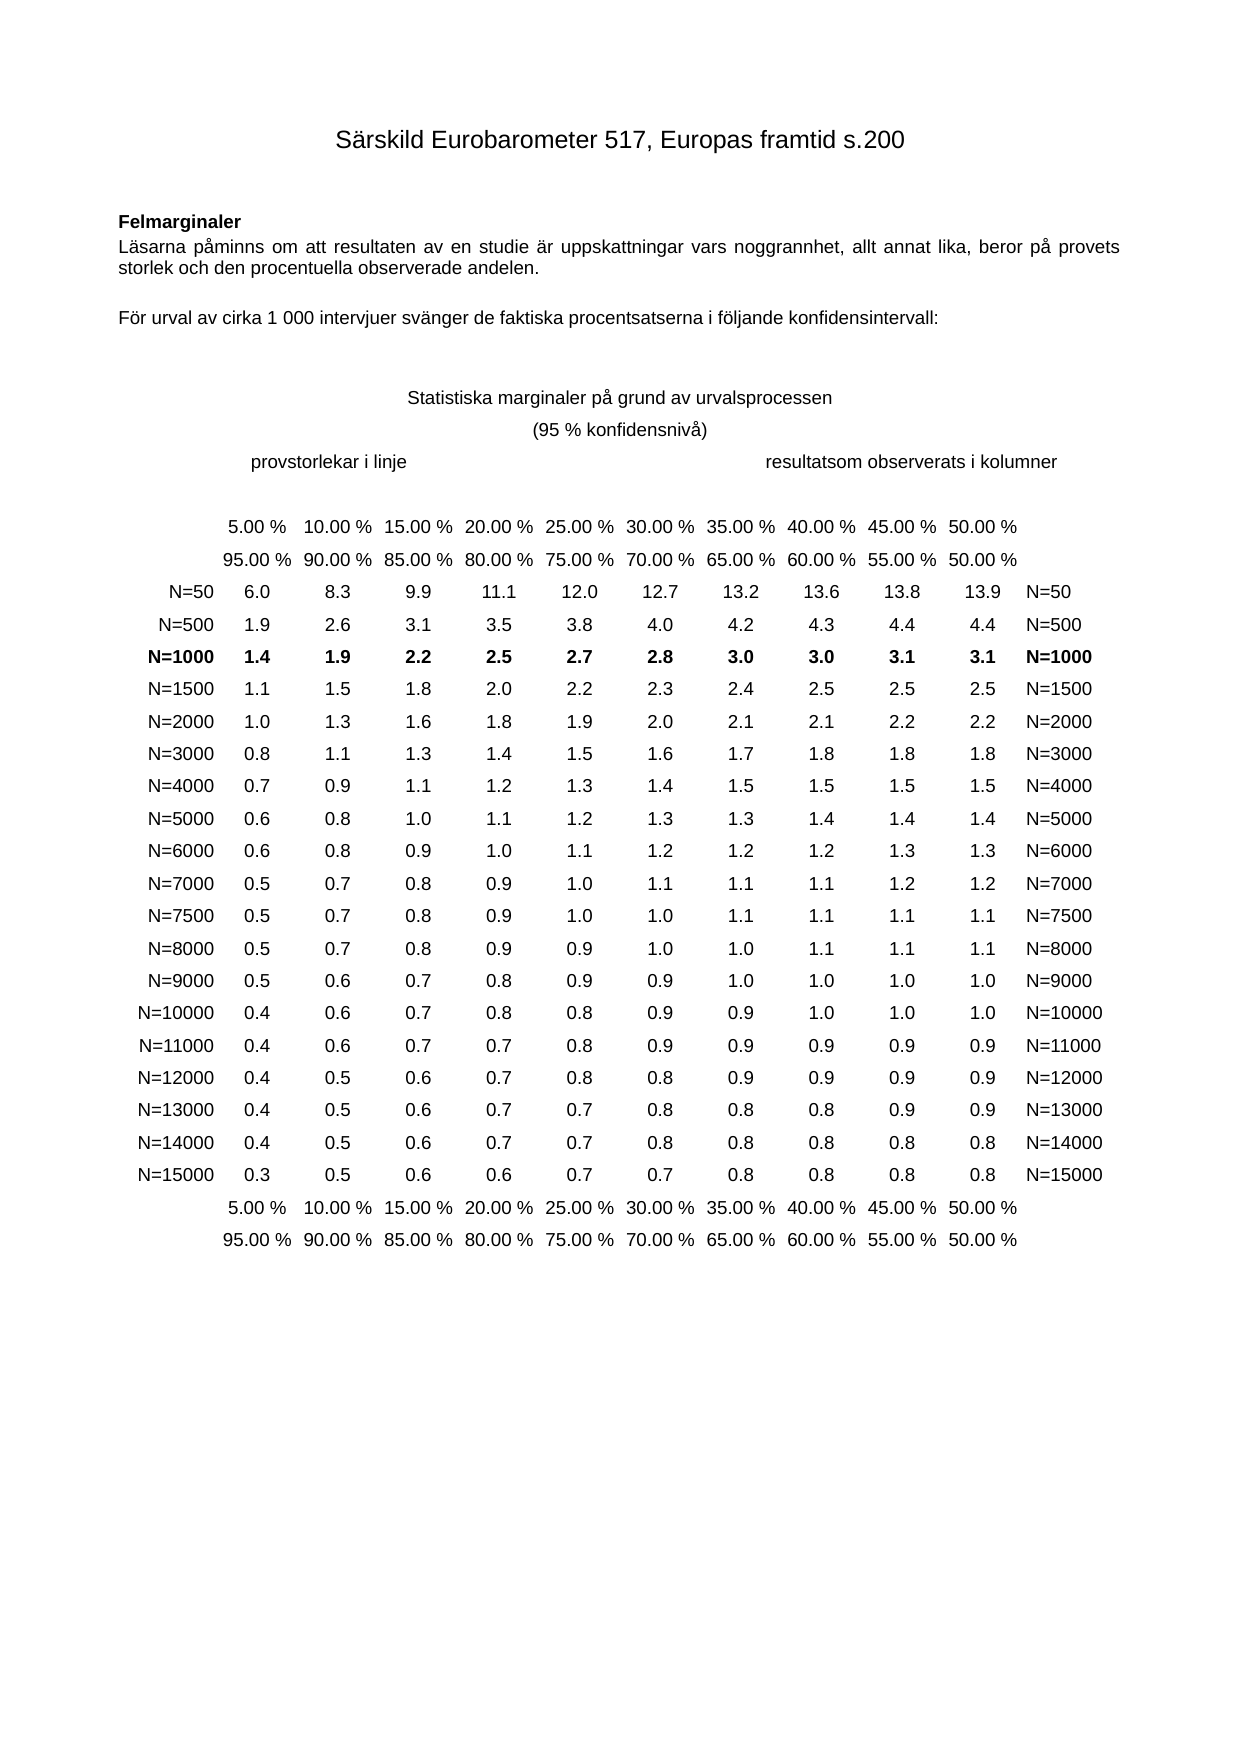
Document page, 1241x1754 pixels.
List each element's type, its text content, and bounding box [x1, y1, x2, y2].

table_cell 3.1 [862, 640, 942, 673]
table_cell 0.7 [539, 1126, 620, 1159]
table_cell 0.9 [539, 932, 620, 964]
table_cell 1.6 [620, 738, 700, 770]
table_cell 12.7 [620, 576, 700, 608]
table_cell 1.5 [700, 770, 781, 802]
table_cell 0.9 [459, 900, 539, 932]
table_cell 0.5 [217, 964, 297, 997]
table_cell N=15000 [118, 1159, 217, 1191]
table_cell 10,00 % [297, 511, 378, 543]
table_cell 20,00 % [459, 1191, 539, 1223]
table_cell 4.0 [620, 608, 700, 640]
table_cell 2.5 [862, 673, 942, 705]
table_cell [378, 478, 458, 511]
table_cell N=1500 [118, 673, 217, 705]
table_cell N=1500 [1023, 673, 1122, 705]
table_cell N=6000 [118, 835, 217, 867]
table_cell 1.0 [942, 997, 1023, 1029]
table_cell 1.0 [942, 964, 1023, 997]
table_cell 0.5 [217, 900, 297, 932]
table_cell 1.0 [620, 932, 700, 964]
table_cell [1023, 511, 1122, 543]
table_cell 0.6 [378, 1126, 458, 1159]
table_cell 1.4 [217, 640, 297, 673]
table_cell 60,00 % [781, 543, 862, 576]
table_cell 1.5 [862, 770, 942, 802]
table_cell 1.3 [942, 835, 1023, 867]
table_cell [700, 478, 781, 511]
table_cell N=5000 [118, 802, 217, 835]
table_cell 1.2 [620, 835, 700, 867]
table_cell 20,00 % [459, 511, 539, 543]
table_cell 2.0 [620, 705, 700, 737]
table_cell 1.8 [942, 738, 1023, 770]
table_cell 3.0 [781, 640, 862, 673]
table_cell N=1000 [118, 640, 217, 673]
table_cell 4.3 [781, 608, 862, 640]
table_cell 0.7 [459, 1094, 539, 1126]
table_cell N=11000 [1023, 1029, 1122, 1061]
table_cell 85,00 % [378, 543, 458, 576]
table_cell 0.9 [862, 1029, 942, 1061]
table_cell N=7000 [118, 867, 217, 899]
table_cell 0.7 [297, 932, 378, 964]
table_cell 1.0 [539, 867, 620, 899]
table_cell 5,00 % [217, 511, 297, 543]
table_cell N=50 [118, 576, 217, 608]
table_cell 1.0 [378, 802, 458, 835]
table_cell 0.7 [217, 770, 297, 802]
table_cell 0.5 [297, 1126, 378, 1159]
table_cell [118, 478, 217, 511]
table_cell 0.7 [459, 1029, 539, 1061]
table_cell 0.9 [620, 1029, 700, 1061]
table_cell 0.8 [378, 867, 458, 899]
table_cell 0.8 [620, 1126, 700, 1159]
table_cell 90,00 % [297, 543, 378, 576]
table_cell 55,00 % [862, 1224, 942, 1256]
table_cell N=4000 [1023, 770, 1122, 802]
table_cell [862, 478, 942, 511]
table_cell [459, 478, 539, 511]
table_cell 45,00 % [862, 511, 942, 543]
table_cell 3.1 [942, 640, 1023, 673]
table_cell [1023, 1191, 1122, 1223]
table_cell [1023, 543, 1122, 576]
table_cell [118, 543, 217, 576]
table_cell 1.3 [862, 835, 942, 867]
table_cell 0.5 [297, 1159, 378, 1191]
table_cell 1.3 [700, 802, 781, 835]
table_cell 1.2 [700, 835, 781, 867]
table_cell 0.8 [620, 1094, 700, 1126]
table_cell 13.8 [862, 576, 942, 608]
table_cell 0.8 [539, 1061, 620, 1094]
table_cell 1.1 [297, 738, 378, 770]
table_cell 65,00 % [700, 543, 781, 576]
table_cell 25,00 % [539, 1191, 620, 1223]
table_cell 2.5 [459, 640, 539, 673]
table_cell 0.9 [459, 932, 539, 964]
table_cell 0.4 [217, 1126, 297, 1159]
table_cell 40,00 % [781, 1191, 862, 1223]
table_cell 2.2 [942, 705, 1023, 737]
text Felmarginaler [118, 211, 1122, 232]
table_cell 2.6 [297, 608, 378, 640]
table_cell [1023, 414, 1122, 446]
table_cell 1.1 [620, 867, 700, 899]
table_cell 1.2 [781, 835, 862, 867]
table_cell 0.8 [942, 1159, 1023, 1191]
table_cell 2.0 [459, 673, 539, 705]
table_cell 1.0 [781, 964, 862, 997]
table_cell 1.2 [862, 867, 942, 899]
table_cell 1.9 [539, 705, 620, 737]
table_cell 0.8 [217, 738, 297, 770]
table_cell 1.1 [862, 932, 942, 964]
table_cell 35,00 % [700, 1191, 781, 1223]
table_cell [297, 478, 378, 511]
table_cell 1.5 [781, 770, 862, 802]
table_cell 1.4 [862, 802, 942, 835]
table_cell 11.1 [459, 576, 539, 608]
table_cell 0.9 [700, 997, 781, 1029]
table_cell 70,00 % [620, 1224, 700, 1256]
table_cell 4.4 [862, 608, 942, 640]
table_cell N=7500 [1023, 900, 1122, 932]
table_cell 45,00 % [862, 1191, 942, 1223]
table_cell 0.6 [297, 997, 378, 1029]
table_cell 75,00 % [539, 543, 620, 576]
table_cell 1.8 [378, 673, 458, 705]
table_cell 0.8 [459, 997, 539, 1029]
table_cell 0.9 [459, 867, 539, 899]
table_cell 0.6 [217, 802, 297, 835]
table_cell 13.9 [942, 576, 1023, 608]
table_cell N=3000 [118, 738, 217, 770]
table_cell 0.4 [217, 1061, 297, 1094]
table_cell 0.5 [297, 1094, 378, 1126]
table_cell 0.8 [539, 997, 620, 1029]
table_cell 1.1 [781, 900, 862, 932]
table_cell [118, 511, 217, 543]
table_cell 0.8 [700, 1159, 781, 1191]
table_cell 1.0 [781, 997, 862, 1029]
table_cell N=13000 [118, 1094, 217, 1126]
table_cell 1.3 [297, 705, 378, 737]
table_cell 3.1 [378, 608, 458, 640]
table_cell N=14000 [118, 1126, 217, 1159]
table_cell 30,00 % [620, 1191, 700, 1223]
table_cell 1.5 [942, 770, 1023, 802]
table_cell 50,00 % [942, 543, 1023, 576]
table_cell 2.2 [539, 673, 620, 705]
table_cell 1.0 [217, 705, 297, 737]
table_cell 0.9 [942, 1029, 1023, 1061]
table_cell 1.1 [781, 867, 862, 899]
table_cell 1.3 [378, 738, 458, 770]
table_cell N=7000 [1023, 867, 1122, 899]
table_cell provstorlekar i linje [118, 446, 539, 478]
table_cell 95,00 % [217, 1224, 297, 1256]
table_cell 0.7 [297, 867, 378, 899]
table_cell [942, 478, 1023, 511]
table_cell N=500 [1023, 608, 1122, 640]
table_cell 13.6 [781, 576, 862, 608]
table_cell [1023, 1224, 1122, 1256]
table_cell 0.6 [217, 835, 297, 867]
table_cell 0.9 [378, 835, 458, 867]
table_cell 0.4 [217, 997, 297, 1029]
table_cell 12.0 [539, 576, 620, 608]
table_cell 6.0 [217, 576, 297, 608]
table_cell 13.2 [700, 576, 781, 608]
table_cell 85,00 % [378, 1224, 458, 1256]
table_cell N=4000 [118, 770, 217, 802]
table_cell N=2000 [1023, 705, 1122, 737]
table_header [118, 381, 217, 413]
table_cell N=10000 [1023, 997, 1122, 1029]
table_cell 1.0 [862, 997, 942, 1029]
table_cell 1.0 [862, 964, 942, 997]
table_cell [539, 478, 620, 511]
table_cell N=5000 [1023, 802, 1122, 835]
table_cell 0.6 [297, 1029, 378, 1061]
table_cell N=9000 [1023, 964, 1122, 997]
table_cell 35,00 % [700, 511, 781, 543]
table_cell 1.2 [539, 802, 620, 835]
table_cell 3.8 [539, 608, 620, 640]
table_cell 2.1 [700, 705, 781, 737]
table_cell 0.8 [297, 835, 378, 867]
table_cell 1.4 [781, 802, 862, 835]
table_cell 1.7 [700, 738, 781, 770]
table_cell 1.4 [620, 770, 700, 802]
table_cell 1.5 [539, 738, 620, 770]
table_cell 0.9 [942, 1094, 1023, 1126]
text Läsarna påminns om att resultaten av en studie är uppskattningar vars noggrannhet, allt annat lika, beror på provets storlek och den procentuella observerade andelen. [118, 236, 1122, 279]
table_cell 0.9 [620, 997, 700, 1029]
table_cell 2.4 [700, 673, 781, 705]
table_cell 1.0 [700, 964, 781, 997]
table_cell N=14000 [1023, 1126, 1122, 1159]
table_cell 0.8 [700, 1126, 781, 1159]
table_cell 65,00 % [700, 1224, 781, 1256]
table_cell (95 % konfidensnivå) [217, 414, 1023, 446]
table_cell 0.4 [217, 1094, 297, 1126]
table_cell 95,00 % [217, 543, 297, 576]
table_cell 0.9 [297, 770, 378, 802]
table_cell 1.5 [297, 673, 378, 705]
text För urval av cirka 1 000 intervjuer svänger de faktiska procentsatserna i följande konfidensintervall: [118, 307, 1122, 328]
table_cell 2.1 [781, 705, 862, 737]
table_cell 1.1 [942, 900, 1023, 932]
table_cell 70,00 % [620, 543, 700, 576]
table_cell 0.9 [620, 964, 700, 997]
table_cell 5,00 % [217, 1191, 297, 1223]
table_cell 0.8 [459, 964, 539, 997]
table_cell 0.3 [217, 1159, 297, 1191]
table_cell 25,00 % [539, 511, 620, 543]
table_cell 0.8 [378, 932, 458, 964]
table_cell 0.8 [781, 1159, 862, 1191]
table_cell 0.7 [378, 964, 458, 997]
table_header [1023, 381, 1122, 413]
table_cell 1.6 [378, 705, 458, 737]
table_cell 0.7 [539, 1094, 620, 1126]
table_cell 30,00 % [620, 511, 700, 543]
table_cell [620, 446, 700, 478]
table_cell 0.8 [781, 1126, 862, 1159]
table_cell 0.5 [217, 867, 297, 899]
table_cell 75,00 % [539, 1224, 620, 1256]
table_cell 2.5 [781, 673, 862, 705]
table_cell 1.1 [378, 770, 458, 802]
table_cell [118, 414, 217, 446]
table_cell 0.5 [297, 1061, 378, 1094]
table_cell 0.8 [862, 1159, 942, 1191]
table_cell 2.2 [378, 640, 458, 673]
table_cell N=13000 [1023, 1094, 1122, 1126]
table_cell 1.0 [459, 835, 539, 867]
table_cell 1.3 [539, 770, 620, 802]
table_cell 0.9 [781, 1061, 862, 1094]
table_cell [620, 478, 700, 511]
table_cell N=12000 [1023, 1061, 1122, 1094]
table_cell 0.9 [862, 1061, 942, 1094]
table_cell [118, 1224, 217, 1256]
table_cell [1023, 478, 1122, 511]
table_cell 0.7 [539, 1159, 620, 1191]
table_cell 0.9 [700, 1061, 781, 1094]
table_cell 1.8 [781, 738, 862, 770]
table_cell 1.3 [620, 802, 700, 835]
table_cell N=9000 [118, 964, 217, 997]
table_cell 0.4 [217, 1029, 297, 1061]
table_cell 1.1 [459, 802, 539, 835]
table_cell 0.8 [700, 1094, 781, 1126]
table_cell 3.0 [700, 640, 781, 673]
table_cell 0.7 [620, 1159, 700, 1191]
table_cell N=3000 [1023, 738, 1122, 770]
table_cell 0.8 [539, 1029, 620, 1061]
table_cell 0.6 [378, 1061, 458, 1094]
table_cell 1.1 [700, 900, 781, 932]
table_cell resultatsom observerats i kolumner [700, 446, 1122, 478]
table_cell 1.2 [942, 867, 1023, 899]
table_cell 1.0 [620, 900, 700, 932]
table_cell N=12000 [118, 1061, 217, 1094]
table_cell 1.1 [700, 867, 781, 899]
table_cell 0.8 [862, 1126, 942, 1159]
table_cell 1.1 [942, 932, 1023, 964]
table_cell 0.6 [378, 1159, 458, 1191]
table_cell N=1000 [1023, 640, 1122, 673]
table_cell 1.0 [700, 932, 781, 964]
table_cell 0.6 [297, 964, 378, 997]
table_cell N=500 [118, 608, 217, 640]
table_cell 0.7 [378, 1029, 458, 1061]
table_cell 2.5 [942, 673, 1023, 705]
table_cell 0.5 [217, 932, 297, 964]
table_cell 1.1 [781, 932, 862, 964]
table_cell 1.0 [539, 900, 620, 932]
table_cell 10,00 % [297, 1191, 378, 1223]
table_cell [781, 478, 862, 511]
table_cell 0.7 [459, 1126, 539, 1159]
table_cell 4.4 [942, 608, 1023, 640]
table_cell 0.9 [700, 1029, 781, 1061]
table_cell 60,00 % [781, 1224, 862, 1256]
table_cell 2.3 [620, 673, 700, 705]
table_cell 90,00 % [297, 1224, 378, 1256]
table_cell 80,00 % [459, 543, 539, 576]
table_cell 1.8 [459, 705, 539, 737]
table_cell 1.4 [942, 802, 1023, 835]
table_cell 3.5 [459, 608, 539, 640]
table_cell 4.2 [700, 608, 781, 640]
table_cell N=50 [1023, 576, 1122, 608]
table_cell [539, 446, 620, 478]
table_cell 1.1 [217, 673, 297, 705]
table_cell 0.9 [942, 1061, 1023, 1094]
table_cell 1.9 [297, 640, 378, 673]
table_cell 15,00 % [378, 1191, 458, 1223]
table_cell 0.8 [297, 802, 378, 835]
table_cell 0.8 [620, 1061, 700, 1094]
table_cell N=8000 [118, 932, 217, 964]
table_cell [118, 1191, 217, 1223]
table_cell 40,00 % [781, 511, 862, 543]
table_cell 0.7 [378, 997, 458, 1029]
table_cell 50,00 % [942, 511, 1023, 543]
table_header Statistiska marginaler på grund av urvalsprocessen [217, 381, 1023, 413]
table_cell 1.1 [539, 835, 620, 867]
table_cell 50,00 % [942, 1191, 1023, 1223]
table_cell 1.4 [459, 738, 539, 770]
table_cell 0.7 [297, 900, 378, 932]
table_cell 2.7 [539, 640, 620, 673]
table_cell 0.8 [378, 900, 458, 932]
table_cell [217, 478, 297, 511]
table_cell 0.9 [781, 1029, 862, 1061]
table_cell 1.1 [862, 900, 942, 932]
table_cell 15,00 % [378, 511, 458, 543]
table_cell 1.8 [862, 738, 942, 770]
table_cell 50,00 % [942, 1224, 1023, 1256]
table_cell 0.9 [862, 1094, 942, 1126]
table_cell 9.9 [378, 576, 458, 608]
table_cell 2.8 [620, 640, 700, 673]
table_cell 0.7 [459, 1061, 539, 1094]
table_cell N=8000 [1023, 932, 1122, 964]
table_cell 1.9 [217, 608, 297, 640]
table_cell 8.3 [297, 576, 378, 608]
table_cell 55,00 % [862, 543, 942, 576]
table_cell N=7500 [118, 900, 217, 932]
table_cell N=15000 [1023, 1159, 1122, 1191]
table_cell 1.2 [459, 770, 539, 802]
table_cell 2.2 [862, 705, 942, 737]
table_cell 0.6 [459, 1159, 539, 1191]
table_cell 80,00 % [459, 1224, 539, 1256]
table_cell 0.8 [781, 1094, 862, 1126]
table_cell N=6000 [1023, 835, 1122, 867]
table_cell N=10000 [118, 997, 217, 1029]
table_cell 0.6 [378, 1094, 458, 1126]
table_cell N=2000 [118, 705, 217, 737]
table_cell 0.8 [942, 1126, 1023, 1159]
table_cell 0.9 [539, 964, 620, 997]
table_cell N=11000 [118, 1029, 217, 1061]
